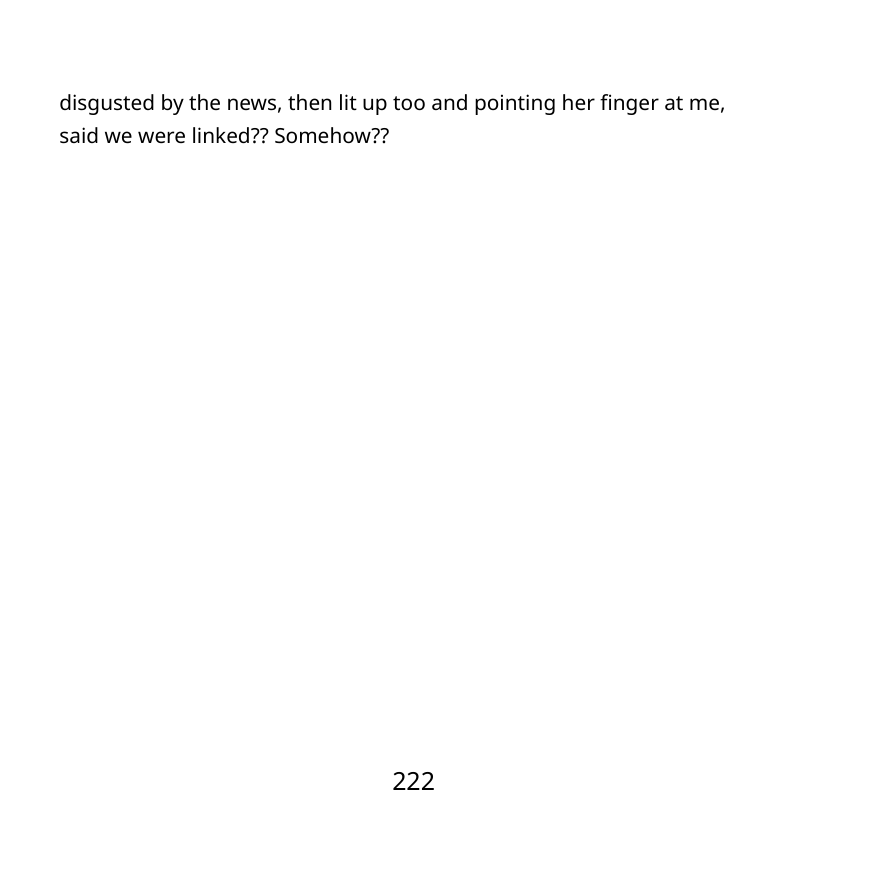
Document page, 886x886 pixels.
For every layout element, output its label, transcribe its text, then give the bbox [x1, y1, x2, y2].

text disgusted by the news, then lit up too and pointing her finger at me, said we were linked?? Somehow?? [59, 88, 768, 149]
